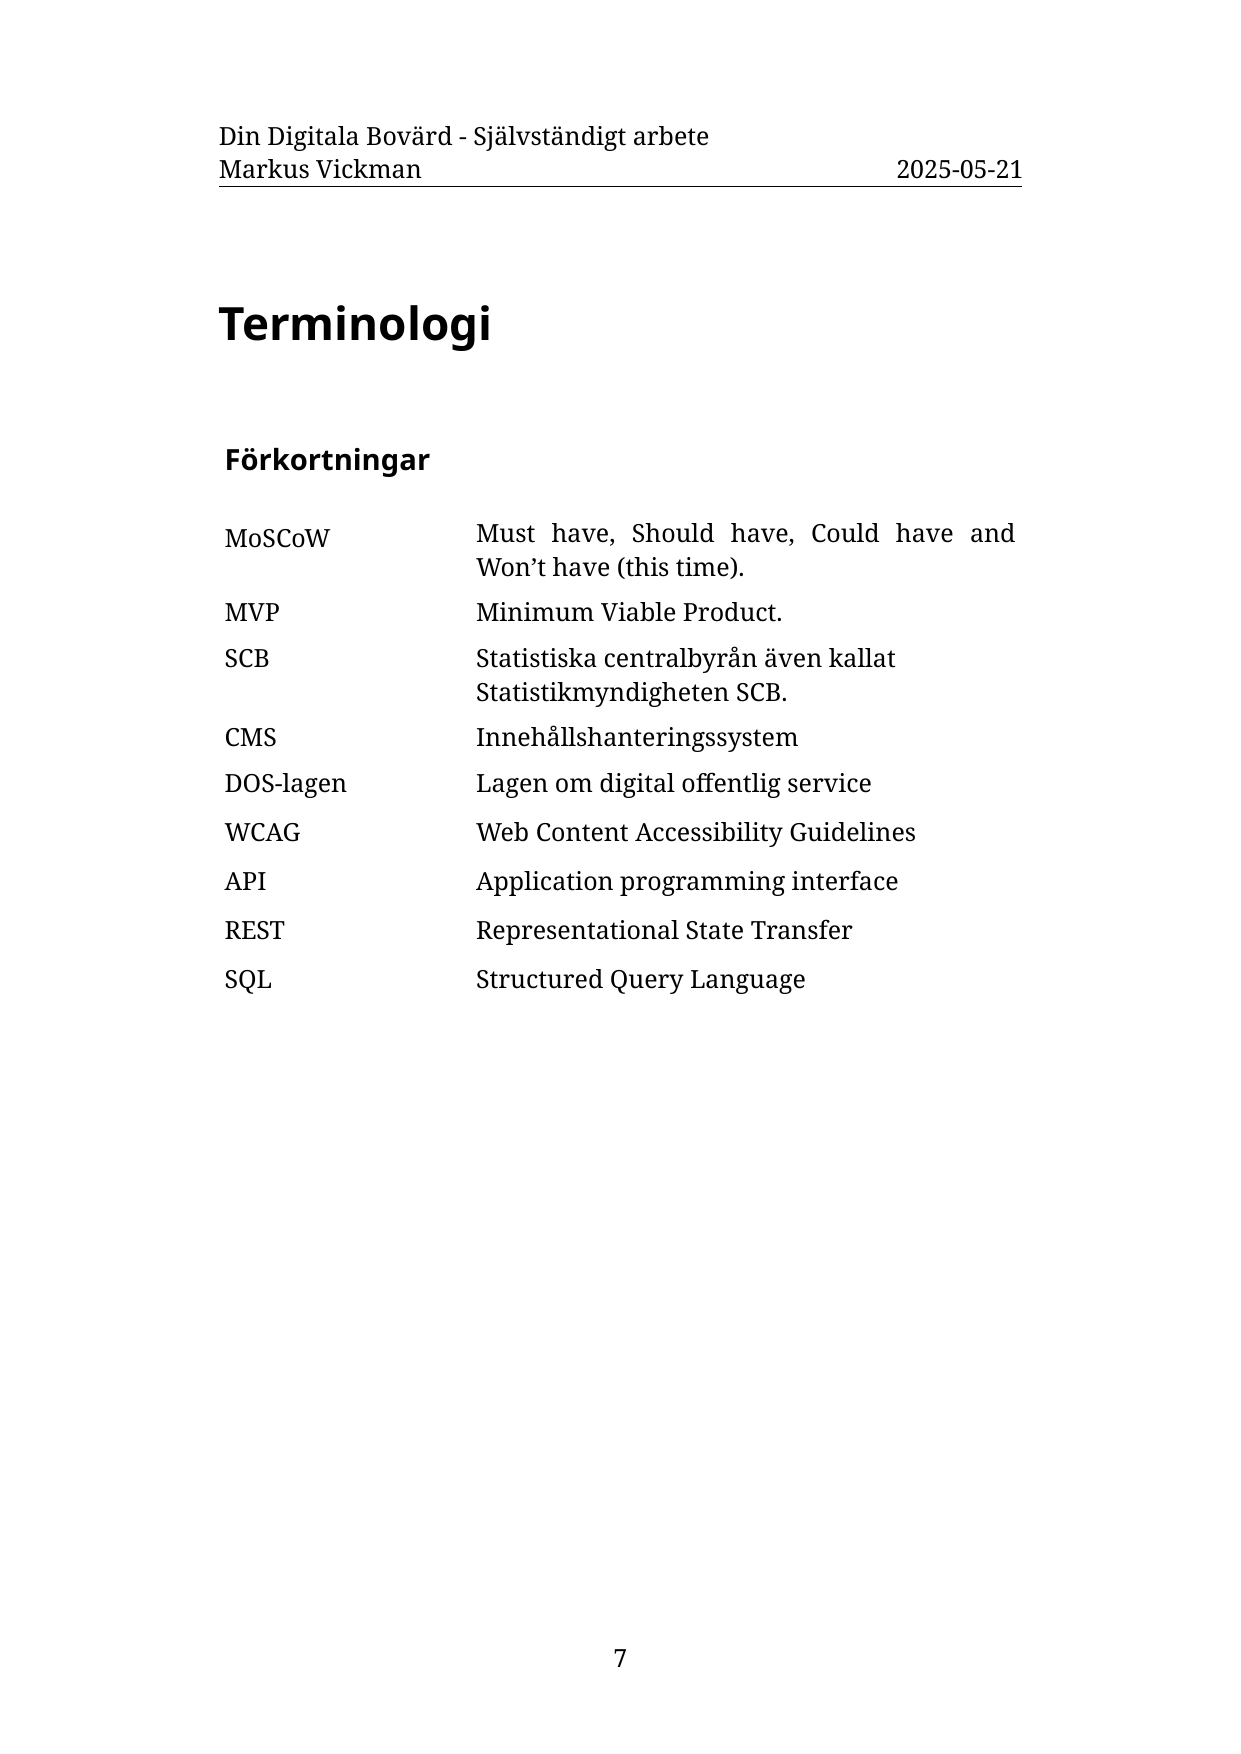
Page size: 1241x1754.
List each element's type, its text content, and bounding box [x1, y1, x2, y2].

table_cell Minimum Viable Product. [470, 589, 1022, 634]
table_cell REST [219, 907, 470, 956]
table_cell Application programming interface [470, 858, 1022, 907]
table_cell Web Content Accessibility Guidelines [470, 809, 1022, 858]
table_cell Must have, Should have, Could have and Won’t have (this time). [470, 510, 1022, 589]
table_cell Representational State Transfer [470, 907, 1022, 956]
table_cell MoSCoW [219, 510, 470, 589]
table_cell Statistiska centralbyrån även kallat Statistikmyndigheten SCB. [470, 635, 1022, 714]
table_cell CMS [219, 714, 470, 760]
table_cell MVP [219, 589, 470, 634]
subtitle Terminologi [218, 291, 1022, 353]
table_cell Innehållshanteringssystem [470, 714, 1022, 760]
table_header Förkortningar [219, 428, 1022, 509]
table_cell Lagen om digital offentlig service [470, 760, 1022, 809]
table_cell SQL [219, 956, 470, 1006]
table_cell SCB [219, 635, 470, 714]
table_cell DOS-lagen [219, 760, 470, 809]
table_cell API [219, 858, 470, 907]
table_cell Structured Query Language [470, 956, 1022, 1006]
table_cell WCAG [219, 809, 470, 858]
